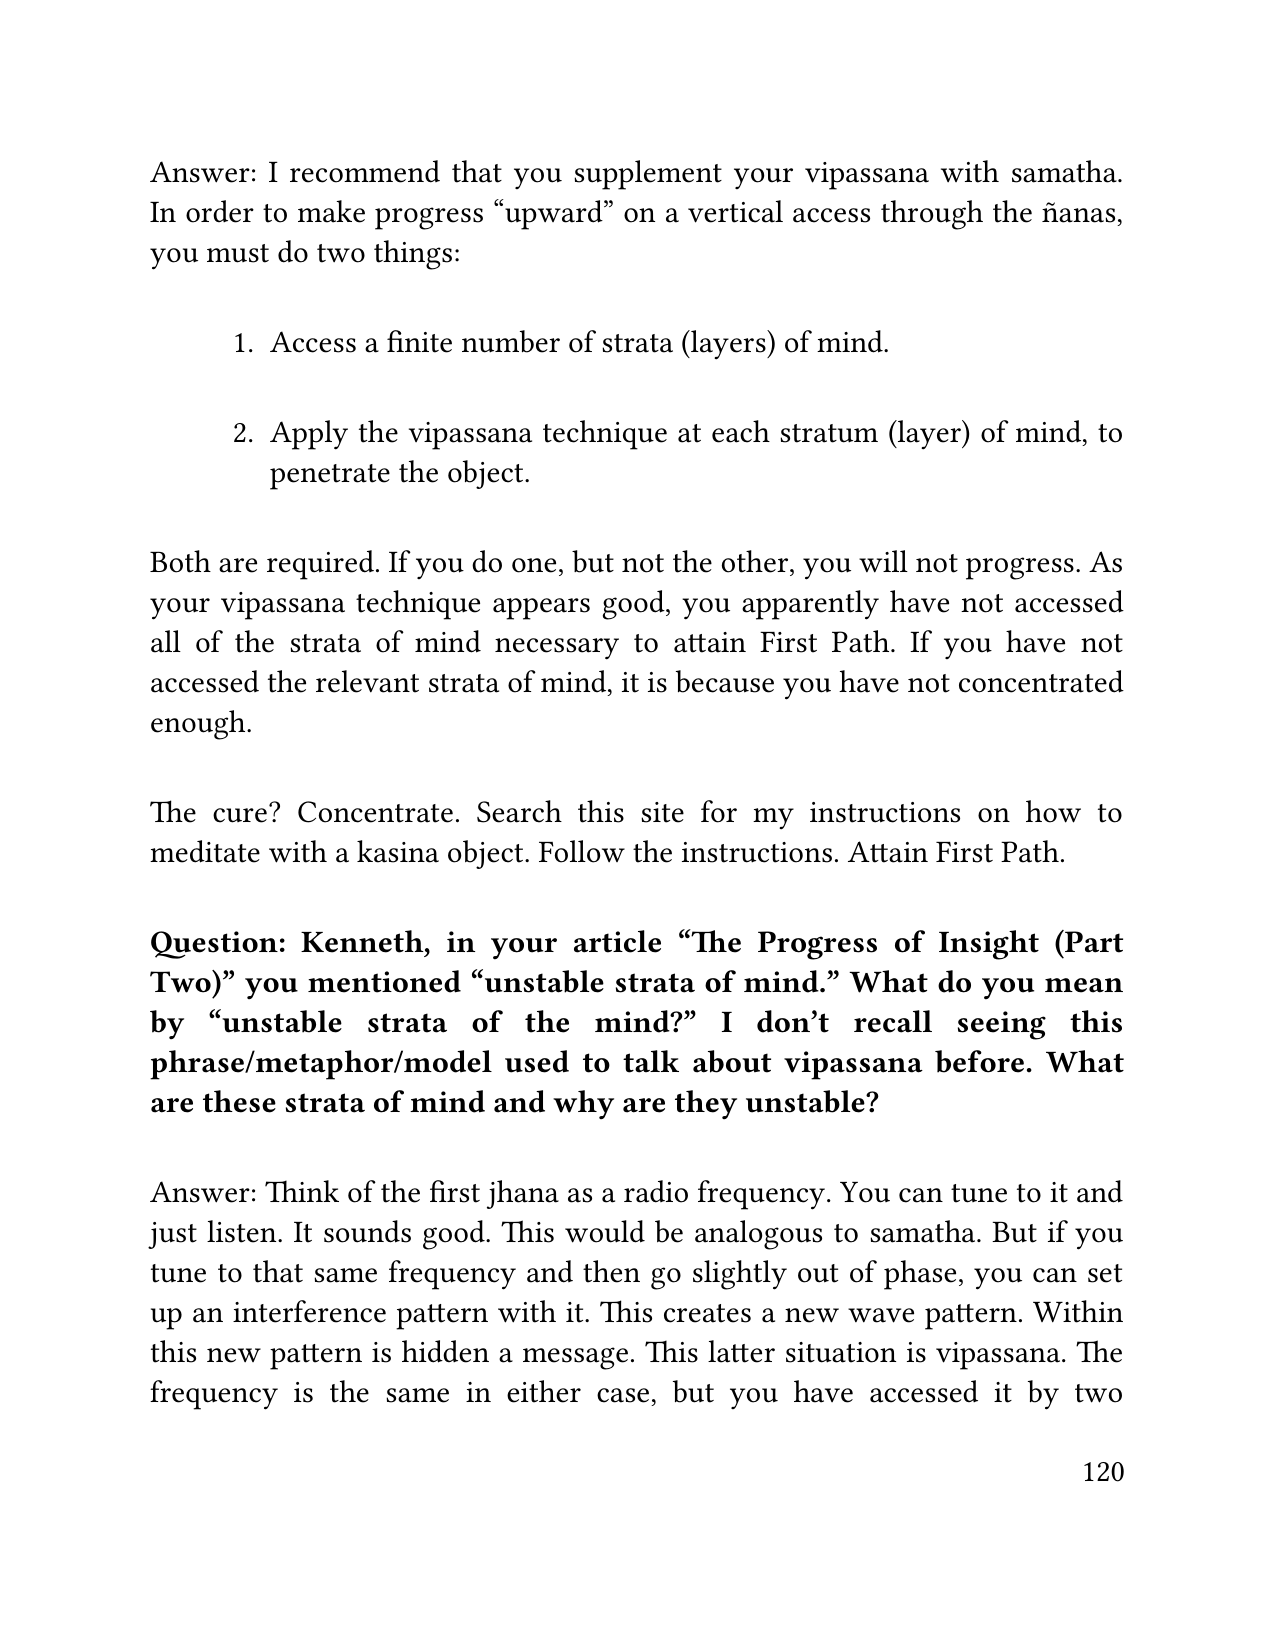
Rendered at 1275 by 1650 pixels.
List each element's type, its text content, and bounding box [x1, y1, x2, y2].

list Access a finite number of strata (layers) of mind. [232, 320, 1125, 360]
text Answer: I recommend that you supplement your vipassana with samatha. In order to make progress “upward” on a vertical access through the ñanas, you must do two things: [150, 150, 1125, 270]
text Question: Kenneth, in your article “The Progress of Insight (Part Two)” you mentioned “unstable strata of mind.” What do you mean by “unstable strata of the mind?” I don’t recall seeing this phrase/metaphor/model used to talk about vipassana before. What are these strata of mind and why are they unstable? [150, 920, 1125, 1120]
list Apply the vipassana technique at each stratum (layer) of mind, to penetrate the object. [232, 410, 1125, 490]
text Answer: Think of the first jhana as a radio frequency. You can tune to it and just listen. It sounds good. This would be analogous to samatha. But if you tune to that same frequency and then go slightly out of phase, you can set up an interference pattern with it. This creates a new wave pattern. Within this new pattern is hidden a message. This latter situation is vipassana. The frequency is the same in either case, but you have accessed it by two [150, 1170, 1125, 1410]
text The cure? Concentrate. Search this site for my instructions on how to meditate with a kasina object. Follow the instructions. Attain First Path. [150, 790, 1125, 870]
text Both are required. If you do one, but not the other, you will not progress. As your vipassana technique appears good, you apparently have not accessed all of the strata of mind necessary to attain First Path. If you have not accessed the relevant strata of mind, it is because you have not concentrated enough. [150, 540, 1125, 740]
